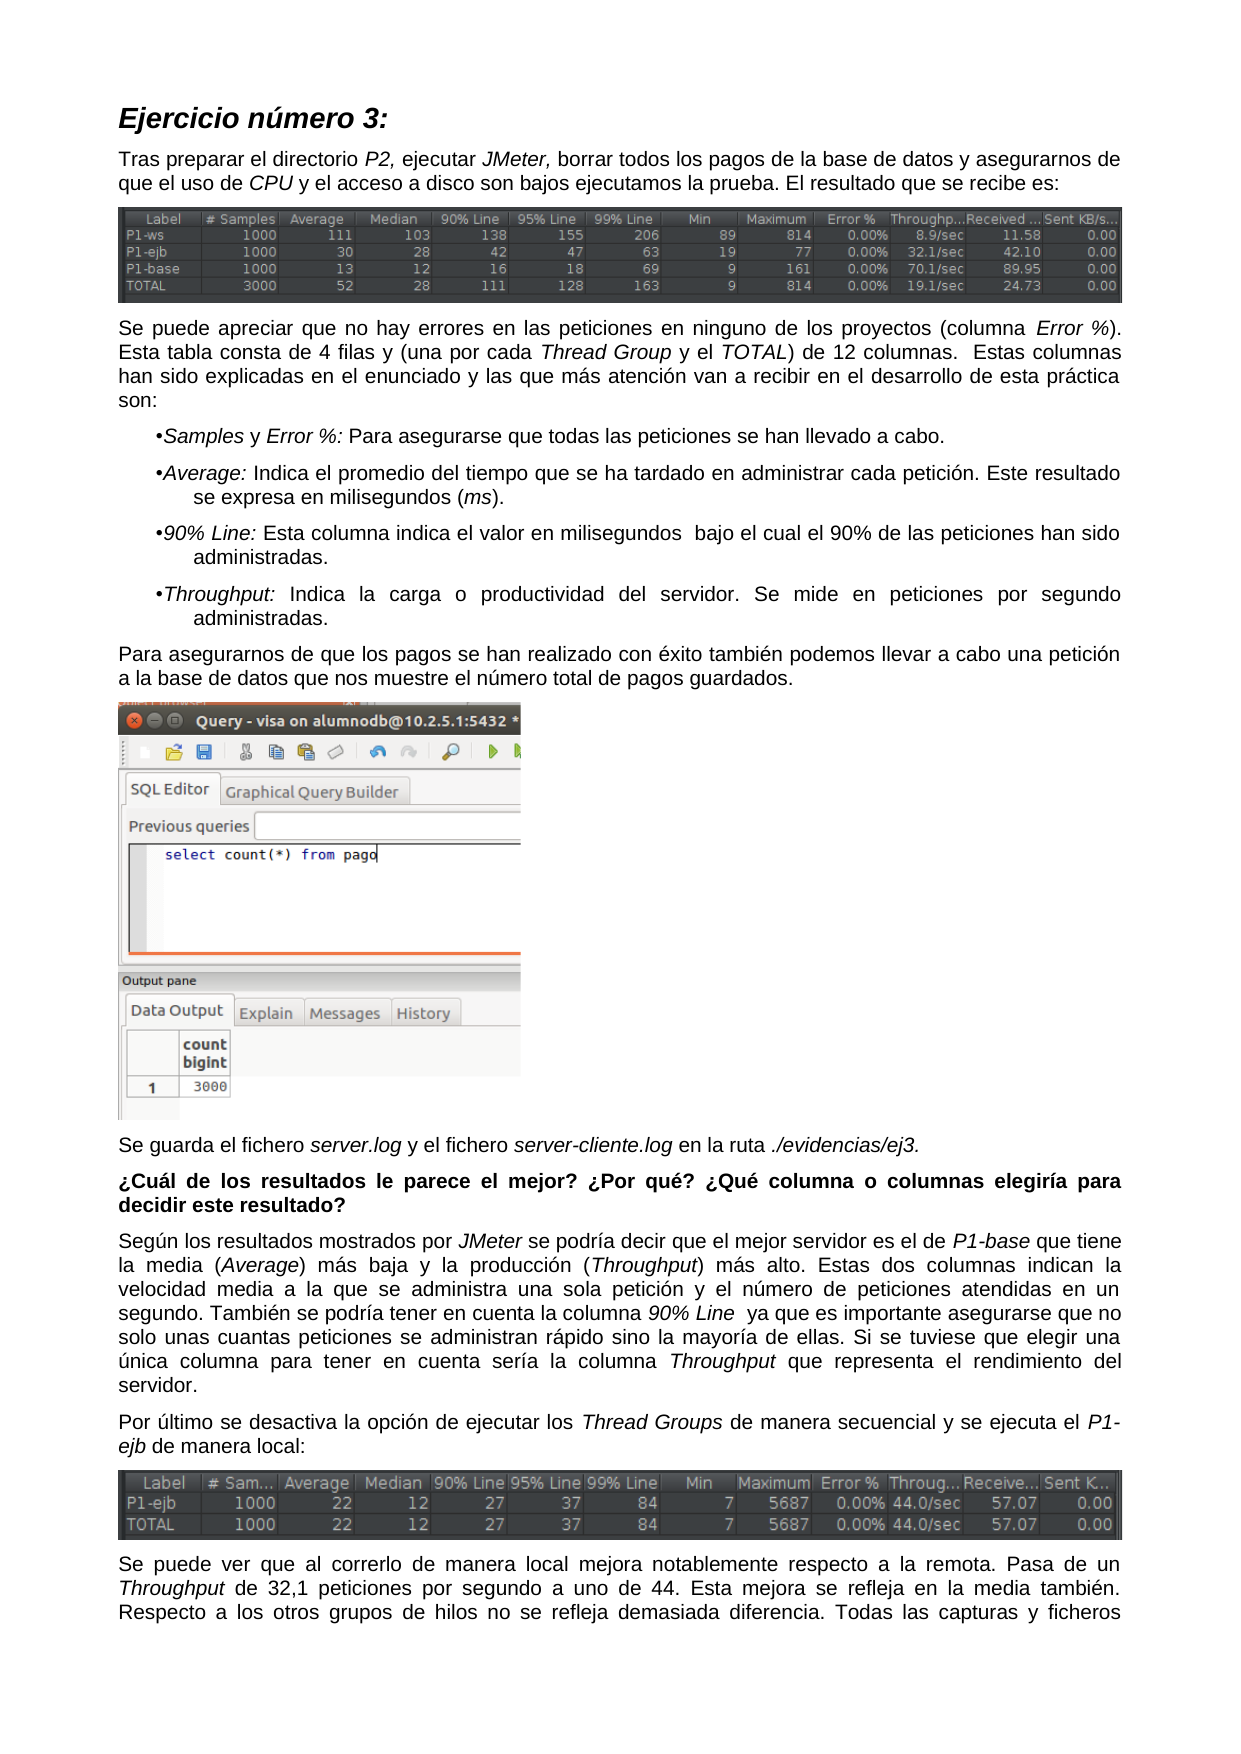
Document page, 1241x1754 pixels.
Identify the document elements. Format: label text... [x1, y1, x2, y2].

subtitle Se puede ver que al correrlo de manera local mejora notablemente respecto a la remota. Pasa de un Throughput de 32,1 peticiones por segundo a uno de 44. Esta mejora se refleja en la media también. Respecto a los otros grupos de hilos no se refleja demasiada diferencia. Todas las capturas y ficheros [118, 1552, 1122, 1623]
subtitle Según los resultados mostrados por JMeter se podría decir que el mejor servidor es el de P1-base que tiene la media (Average) más baja y la producción (Throughput) más alto. Estas dos columnas indican la velocidad media a la que se administra una sola petición y el número de peticiones atendidas en un segundo. También se podría tener en cuenta la columna 90% Line ya que es importante asegurarse que no solo unas cuantas peticiones se administran rápido sino la mayoría de ellas. Si se tuviese que elegir una única columna para tener en cuenta sería la columna Throughput que representa el rendimiento del servidor. [118, 1229, 1122, 1397]
subtitle Samples y Error %: Para asegurarse que todas las peticiones se han llevado a cabo. [156, 424, 1122, 448]
subtitle ¿Cuál de los resultados le parece el mejor? ¿Por qué? ¿Qué columna o columnas elegiría para decidir este resultado? [118, 1169, 1122, 1217]
subtitle Tras preparar el directorio P2, ejecutar JMeter, borrar todos los pagos de la base de datos y asegurarnos de que el uso de CPU y el acceso a disco son bajos ejecutamos la prueba. El resultado que se recibe es: [118, 147, 1122, 195]
picture [118, 207, 1123, 303]
picture [118, 702, 521, 1120]
subtitle Para asegurarnos de que los pagos se han realizado con éxito también podemos llevar a cabo una petición a la base de datos que nos muestre el número total de pagos guardados. [118, 642, 1122, 690]
subtitle Se puede apreciar que no hay errores en las peticiones en ninguno de los proyectos (columna Error %). Esta tabla consta de 4 filas y (una por cada Thread Group y el TOTAL) de 12 columnas. Estas columnas han sido explicadas en el enunciado y las que más atención van a recibir en el desarrollo de esta práctica son: [118, 316, 1122, 411]
subtitle Average: Indica el promedio del tiempo que se ha tardado en administrar cada petición. Este resultado se expresa en milisegundos (ms). [156, 460, 1122, 508]
subtitle Se guarda el fichero server.log y el fichero server-cliente.log en la ruta ./evidencias/ej3. [118, 1132, 1122, 1156]
subtitle Ejercicio número 3: [118, 101, 1122, 134]
picture [118, 1470, 1123, 1540]
subtitle Throughput: Indica la carga o productividad del servidor. Se mide en peticiones por segundo administradas. [156, 581, 1122, 629]
subtitle Por último se desactiva la opción de ejecutar los Thread Groups de manera secuencial y se ejecuta el P1-ejb de manera local: [118, 1409, 1122, 1457]
subtitle 90% Line: Esta columna indica el valor en milisegundos bajo el cual el 90% de las peticiones han sido administradas. [156, 521, 1122, 569]
